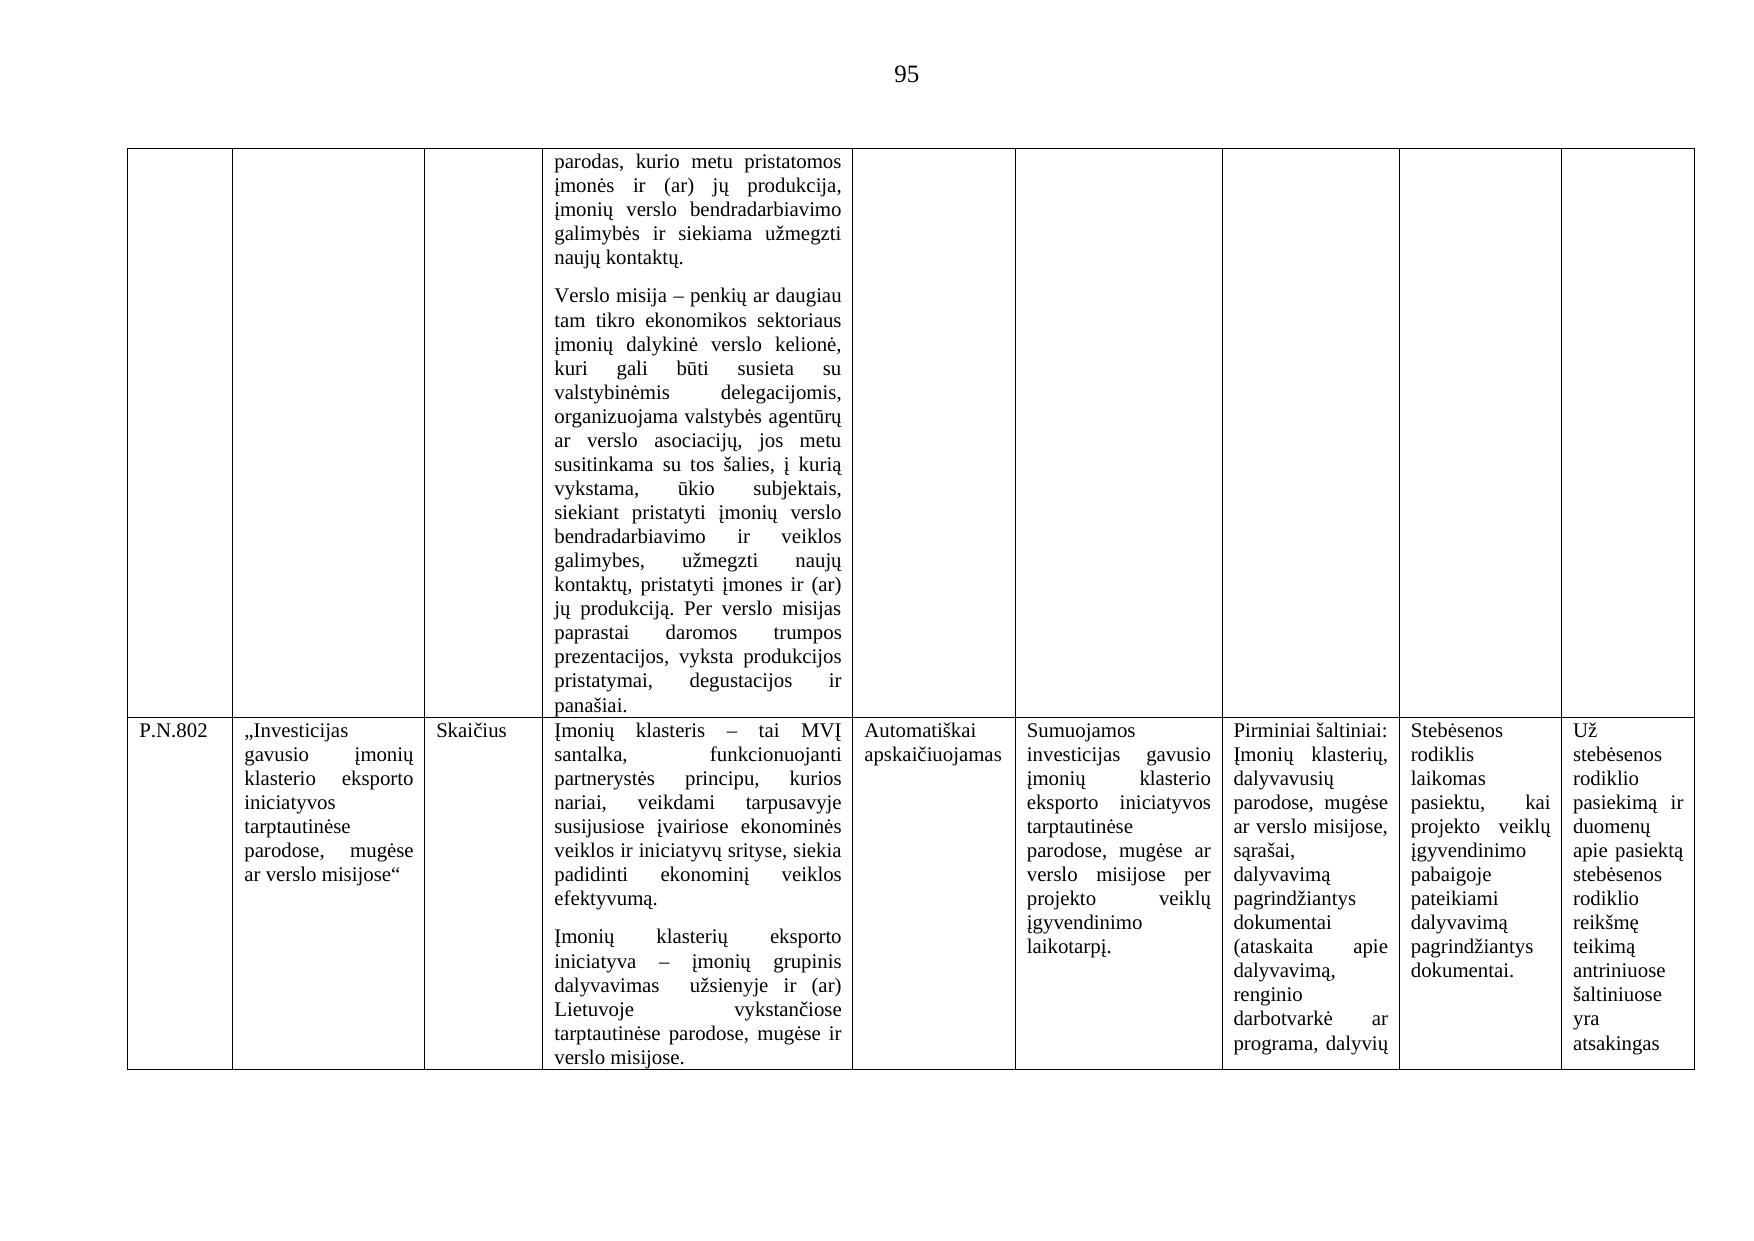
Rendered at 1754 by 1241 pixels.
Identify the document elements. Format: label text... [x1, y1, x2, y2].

table_cell [425, 149, 542, 717]
table_cell parodas, kurio metu pristatomos įmonės ir (ar) jų produkcija, įmonių verslo bendradarbiavimo galimybės ir siekiama užmegzti naujų kontaktų. Verslo misija – penkių ar daugiau tam tikro ekonomikos sektoriaus įmonių dalykinė verslo kelionė, kuri gali būti susieta su valstybinėmis delegacijomis, organizuojama valstybės agentūrų ar verslo asociacijų, jos metu susitinkama su tos šalies, į kurią vykstama, ūkio subjektais, siekiant pristatyti įmonių verslo bendradarbiavimo ir veiklos galimybes, užmegzti naujų kontaktų, pristatyti įmones ir (ar) jų produkciją. Per verslo misijas paprastai daromos trumpos prezentacijos, vyksta produkcijos pristatymai, degustacijos ir panašiai. [543, 149, 852, 717]
table_cell Automatiškai apskaičiuojamas [853, 718, 1015, 1069]
table_cell [1016, 149, 1222, 717]
table_cell [128, 149, 232, 717]
table_cell [853, 149, 1015, 717]
table_cell Už stebėsenos rodiklio pasiekimą ir duomenų apie pasiektą stebėsenos rodiklio reikšmę teikimą antriniuose šaltiniuose yra atsakingas [1562, 718, 1694, 1069]
table_cell Skaičius [425, 718, 542, 1069]
table_cell Stebėsenos rodiklis laikomas pasiektu, kai projekto veiklų įgyvendinimo pabaigoje pateikiami dalyvavimą pagrindžiantys dokumentai. [1400, 718, 1561, 1069]
table_cell [1400, 149, 1561, 717]
table_cell P.N.802 [128, 718, 232, 1069]
table_cell [1562, 149, 1694, 717]
table_cell Pirminiai šaltiniai: Įmonių klasterių, dalyvavusių parodose, mugėse ar verslo misijose, sąrašai, dalyvavimą pagrindžiantys dokumentai (ataskaita apie dalyvavimą, renginio darbotvarkė ar programa, dalyvių [1223, 718, 1399, 1069]
table_cell Įmonių klasteris – tai MVĮ santalka, funkcionuojanti partnerystės principu, kurios nariai, veikdami tarpusavyje susijusiose įvairiose ekonominės veiklos ir iniciatyvų srityse, siekia padidinti ekonominį veiklos efektyvumą. Įmonių klasterių eksporto iniciatyva – įmonių grupinis dalyvavimas užsienyje ir (ar) Lietuvoje vykstančiose tarptautinėse parodose, mugėse ir verslo misijose. [543, 718, 852, 1069]
table_cell Sumuojamos investicijas gavusio įmonių klasterio eksporto iniciatyvos tarptautinėse parodose, mugėse ar verslo misijose per projekto veiklų įgyvendinimo laikotarpį. [1016, 718, 1222, 1069]
table_cell „Investicijas gavusio įmonių klasterio eksporto iniciatyvos tarptautinėse parodose, mugėse ar verslo misijose“ [233, 718, 424, 1069]
table_cell [1223, 149, 1399, 717]
table_cell [233, 149, 424, 717]
